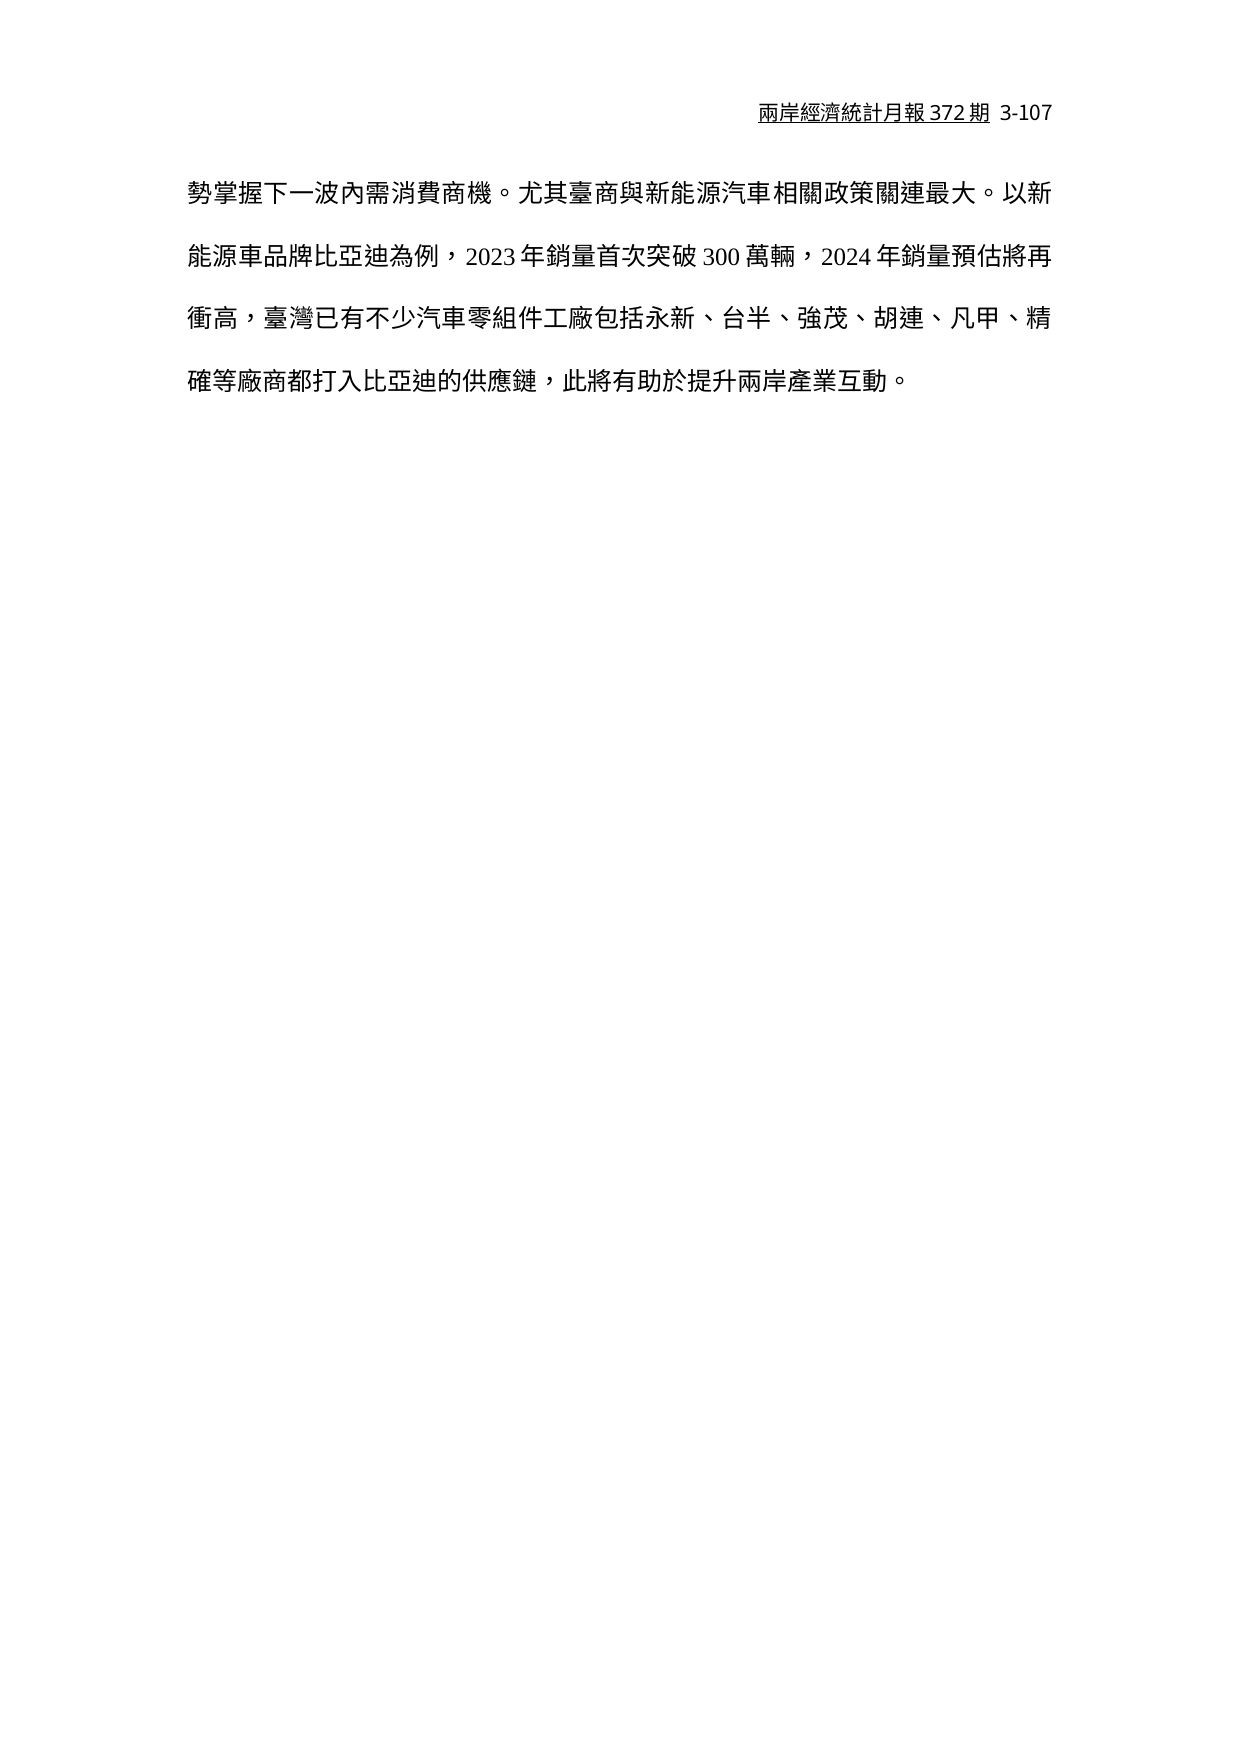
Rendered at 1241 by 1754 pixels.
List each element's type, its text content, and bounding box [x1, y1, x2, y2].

text 勢掌握下一波內需消費商機。尤其臺商與新能源汽車相關政策關連最大。以新能源車品牌比亞迪為例，2023年銷量首次突破300萬輛，2024年銷量預估將再衝高，臺灣已有不少汽車零組件工廠包括永新、台半、強茂、胡連、凡甲、精確等廠商都打入比亞迪的供應鏈，此將有助於提升兩岸產業互動。 [187, 150, 1053, 400]
